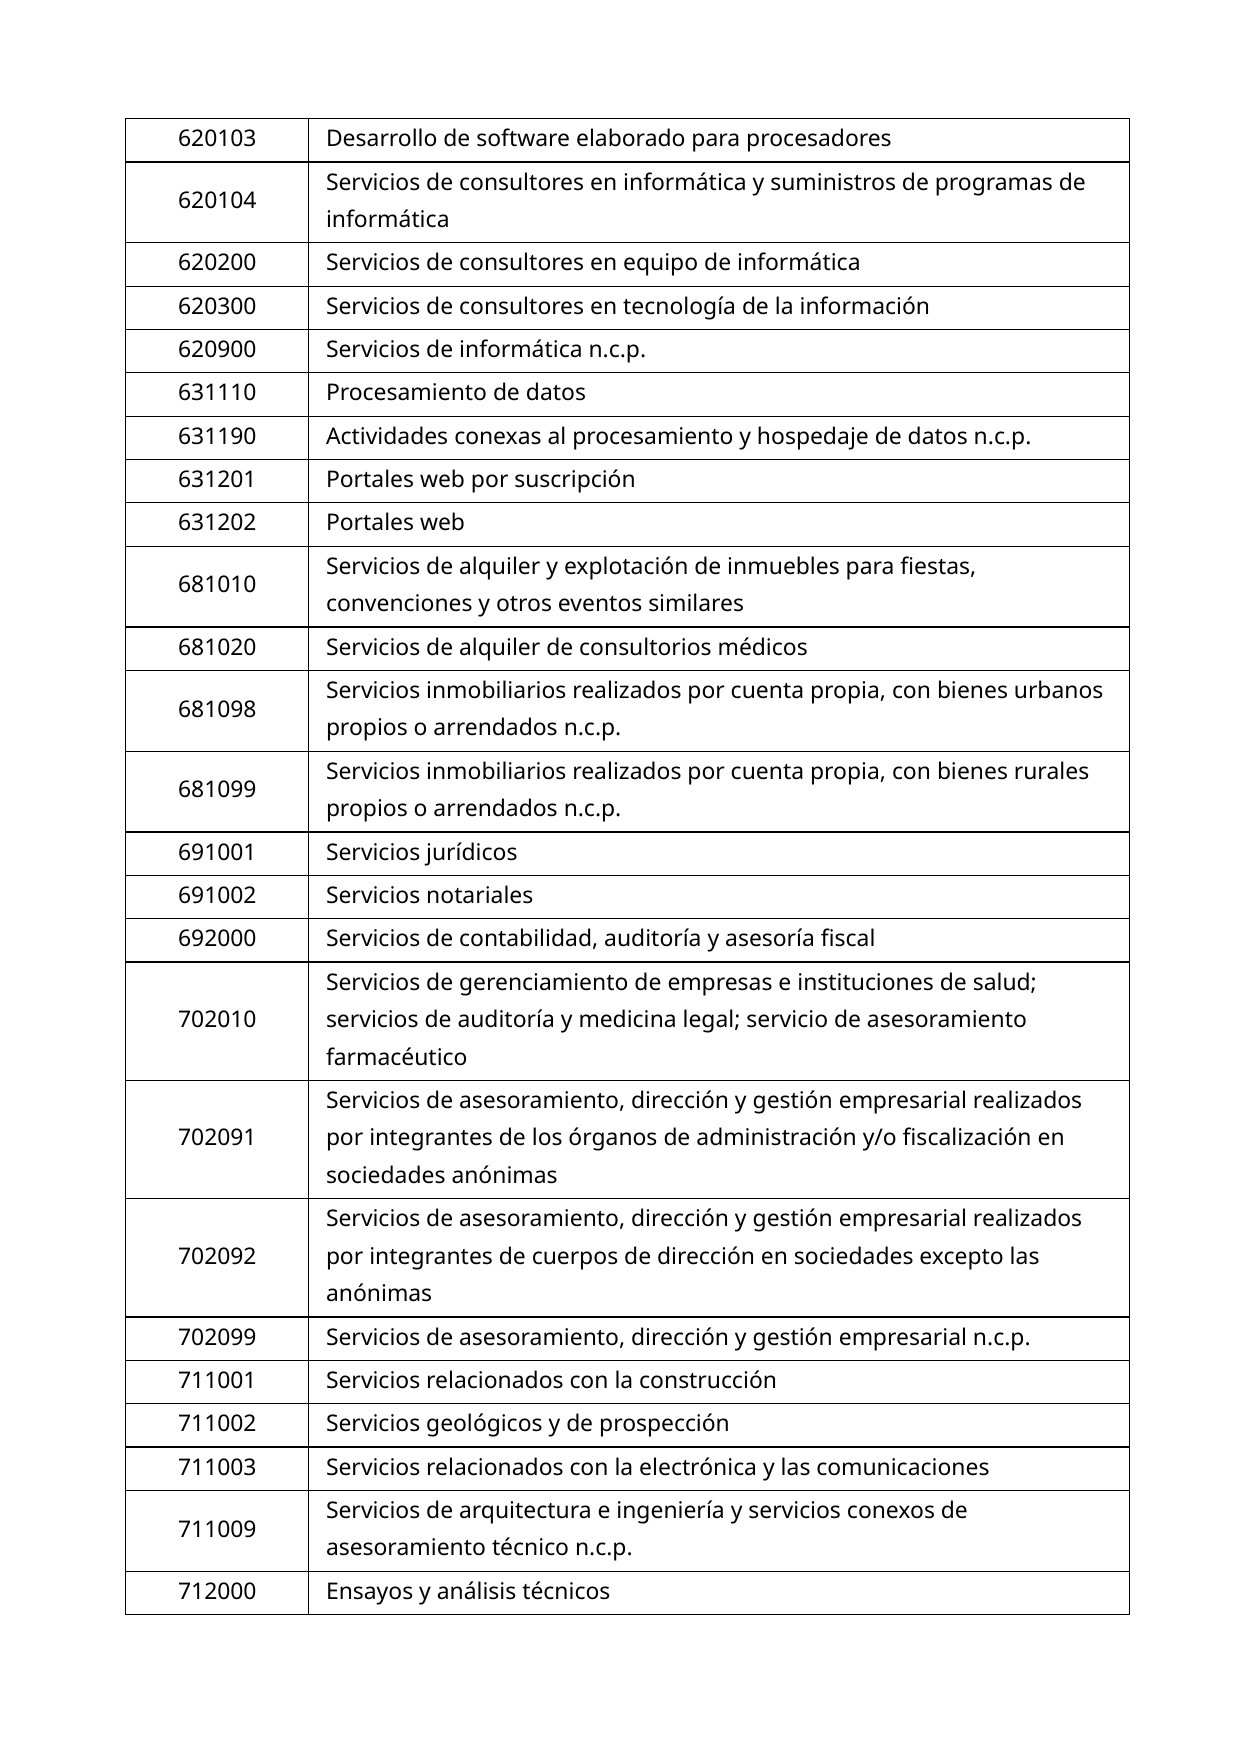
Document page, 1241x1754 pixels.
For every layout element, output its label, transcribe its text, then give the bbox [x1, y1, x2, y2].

table_cell 620104 [126, 163, 308, 242]
table_cell Servicios de contabilidad, auditoría y asesoría fiscal [309, 919, 1129, 961]
table_cell Ensayos y análisis técnicos [309, 1572, 1129, 1614]
table_cell Servicios de consultores en informática y suministros de programas de informática [309, 163, 1129, 242]
table_cell 702010 [126, 963, 308, 1080]
table_cell Servicios de alquiler y explotación de inmuebles para fiestas, convenciones y otros eventos similares [309, 547, 1129, 626]
table_cell 692000 [126, 919, 308, 961]
table_cell 702099 [126, 1318, 308, 1360]
table_cell Servicios notariales [309, 876, 1129, 918]
table_cell 711003 [126, 1448, 308, 1490]
table_cell 691002 [126, 876, 308, 918]
table_cell Servicios de consultores en tecnología de la información [309, 287, 1129, 329]
table_cell 681020 [126, 628, 308, 670]
table_cell Actividades conexas al procesamiento y hospedaje de datos n.c.p. [309, 417, 1129, 459]
table_cell 681099 [126, 752, 308, 831]
table_cell Servicios inmobiliarios realizados por cuenta propia, con bienes rurales propios o arrendados n.c.p. [309, 752, 1129, 831]
table_cell 620900 [126, 330, 308, 372]
table_cell Servicios relacionados con la construcción [309, 1361, 1129, 1403]
table_cell Servicios de consultores en equipo de informática [309, 243, 1129, 286]
table_cell Servicios de gerenciamiento de empresas e instituciones de salud; servicios de auditoría y medicina legal; servicio de asesoramiento farmacéutico [309, 963, 1129, 1080]
table_cell Portales web por suscripción [309, 460, 1129, 502]
table_cell 712000 [126, 1572, 308, 1614]
table_cell 681010 [126, 547, 308, 626]
table_cell 702092 [126, 1199, 308, 1316]
table_cell 631201 [126, 460, 308, 502]
table_cell 702091 [126, 1081, 308, 1198]
table_cell 631190 [126, 417, 308, 459]
table_cell Servicios de asesoramiento, dirección y gestión empresarial n.c.p. [309, 1318, 1129, 1360]
table_cell 711001 [126, 1361, 308, 1403]
table_cell 681098 [126, 671, 308, 751]
table_cell Servicios geológicos y de prospección [309, 1404, 1129, 1446]
table_cell 711002 [126, 1404, 308, 1446]
table_cell 691001 [126, 833, 308, 875]
table_cell 620300 [126, 287, 308, 329]
table_cell Portales web [309, 503, 1129, 546]
table_cell Procesamiento de datos [309, 373, 1129, 416]
table_cell 631202 [126, 503, 308, 546]
table_cell Servicios de asesoramiento, dirección y gestión empresarial realizados por integrantes de cuerpos de dirección en sociedades excepto las anónimas [309, 1199, 1129, 1316]
table_cell Servicios de asesoramiento, dirección y gestión empresarial realizados por integrantes de los órganos de administración y/o fiscalización en sociedades anónimas [309, 1081, 1129, 1198]
table_cell Servicios jurídicos [309, 833, 1129, 875]
table_cell 620200 [126, 243, 308, 286]
table_cell 620103 [126, 119, 308, 161]
table_cell Servicios de informática n.c.p. [309, 330, 1129, 372]
table_cell 711009 [126, 1491, 308, 1571]
table_cell Servicios relacionados con la electrónica y las comunicaciones [309, 1448, 1129, 1490]
table_cell Servicios de alquiler de consultorios médicos [309, 628, 1129, 670]
table_cell Servicios inmobiliarios realizados por cuenta propia, con bienes urbanos propios o arrendados n.c.p. [309, 671, 1129, 751]
table_cell Desarrollo de software elaborado para procesadores [309, 119, 1129, 161]
table_cell 631110 [126, 373, 308, 416]
table_cell Servicios de arquitectura e ingeniería y servicios conexos de asesoramiento técnico n.c.p. [309, 1491, 1129, 1571]
